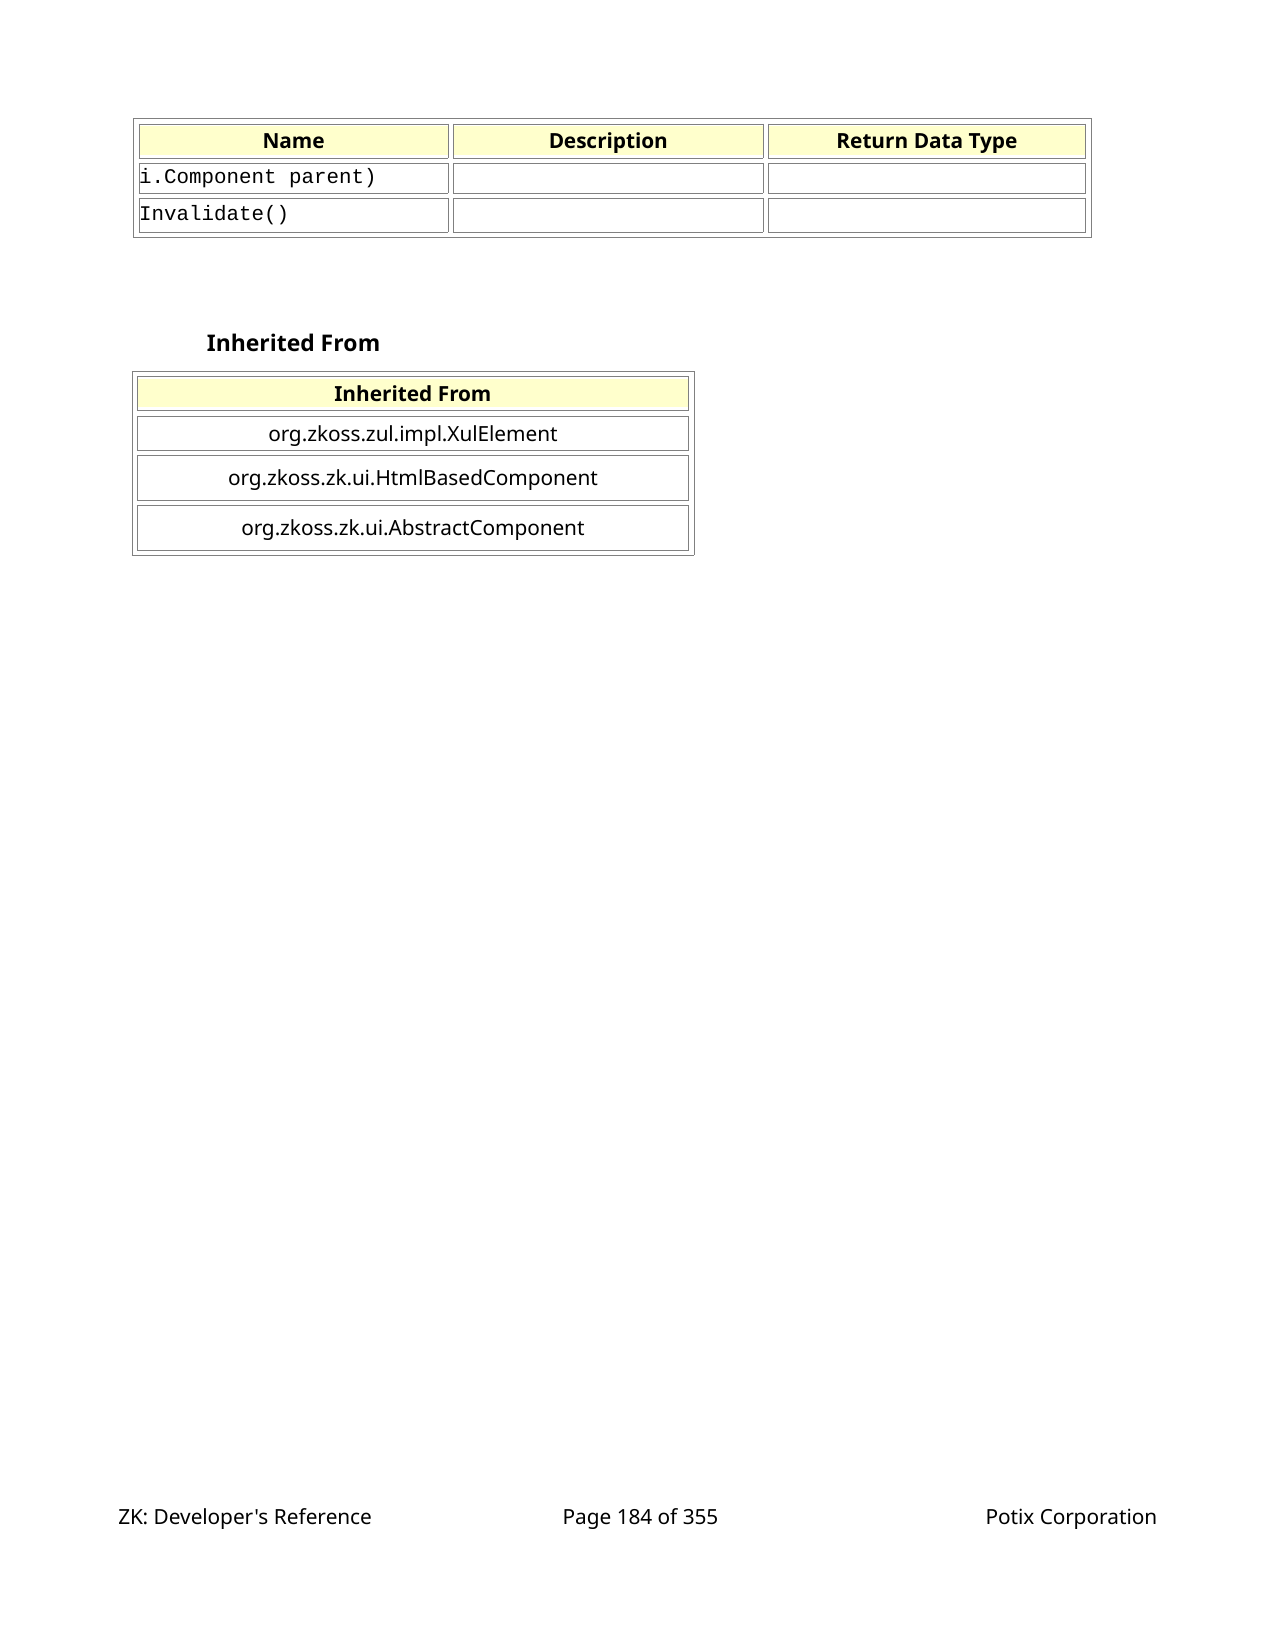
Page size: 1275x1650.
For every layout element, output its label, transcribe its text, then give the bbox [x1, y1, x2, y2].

table_cell [451, 193, 766, 232]
table_cell org.zkoss.zul.impl.XulElement [134, 410, 691, 450]
table_cell [769, 199, 1085, 232]
table_cell org.zkoss.zk.ui.HtmlBasedComponent [134, 450, 691, 500]
table_cell [451, 158, 766, 192]
table_cell [766, 158, 1088, 192]
table_header Return Data Type [766, 119, 1088, 158]
table_header Name [136, 119, 451, 158]
table_cell org.zkoss.zk.ui.AbstractComponent [134, 500, 691, 549]
table_cell [454, 199, 763, 232]
table_cell i.Component parent) [136, 158, 451, 192]
table_header Inherited From [134, 372, 691, 410]
subtitle Inherited From [207, 327, 1157, 358]
table_header Description [451, 119, 766, 158]
table_cell Invalidate() [136, 193, 451, 232]
table_cell [766, 193, 1088, 232]
